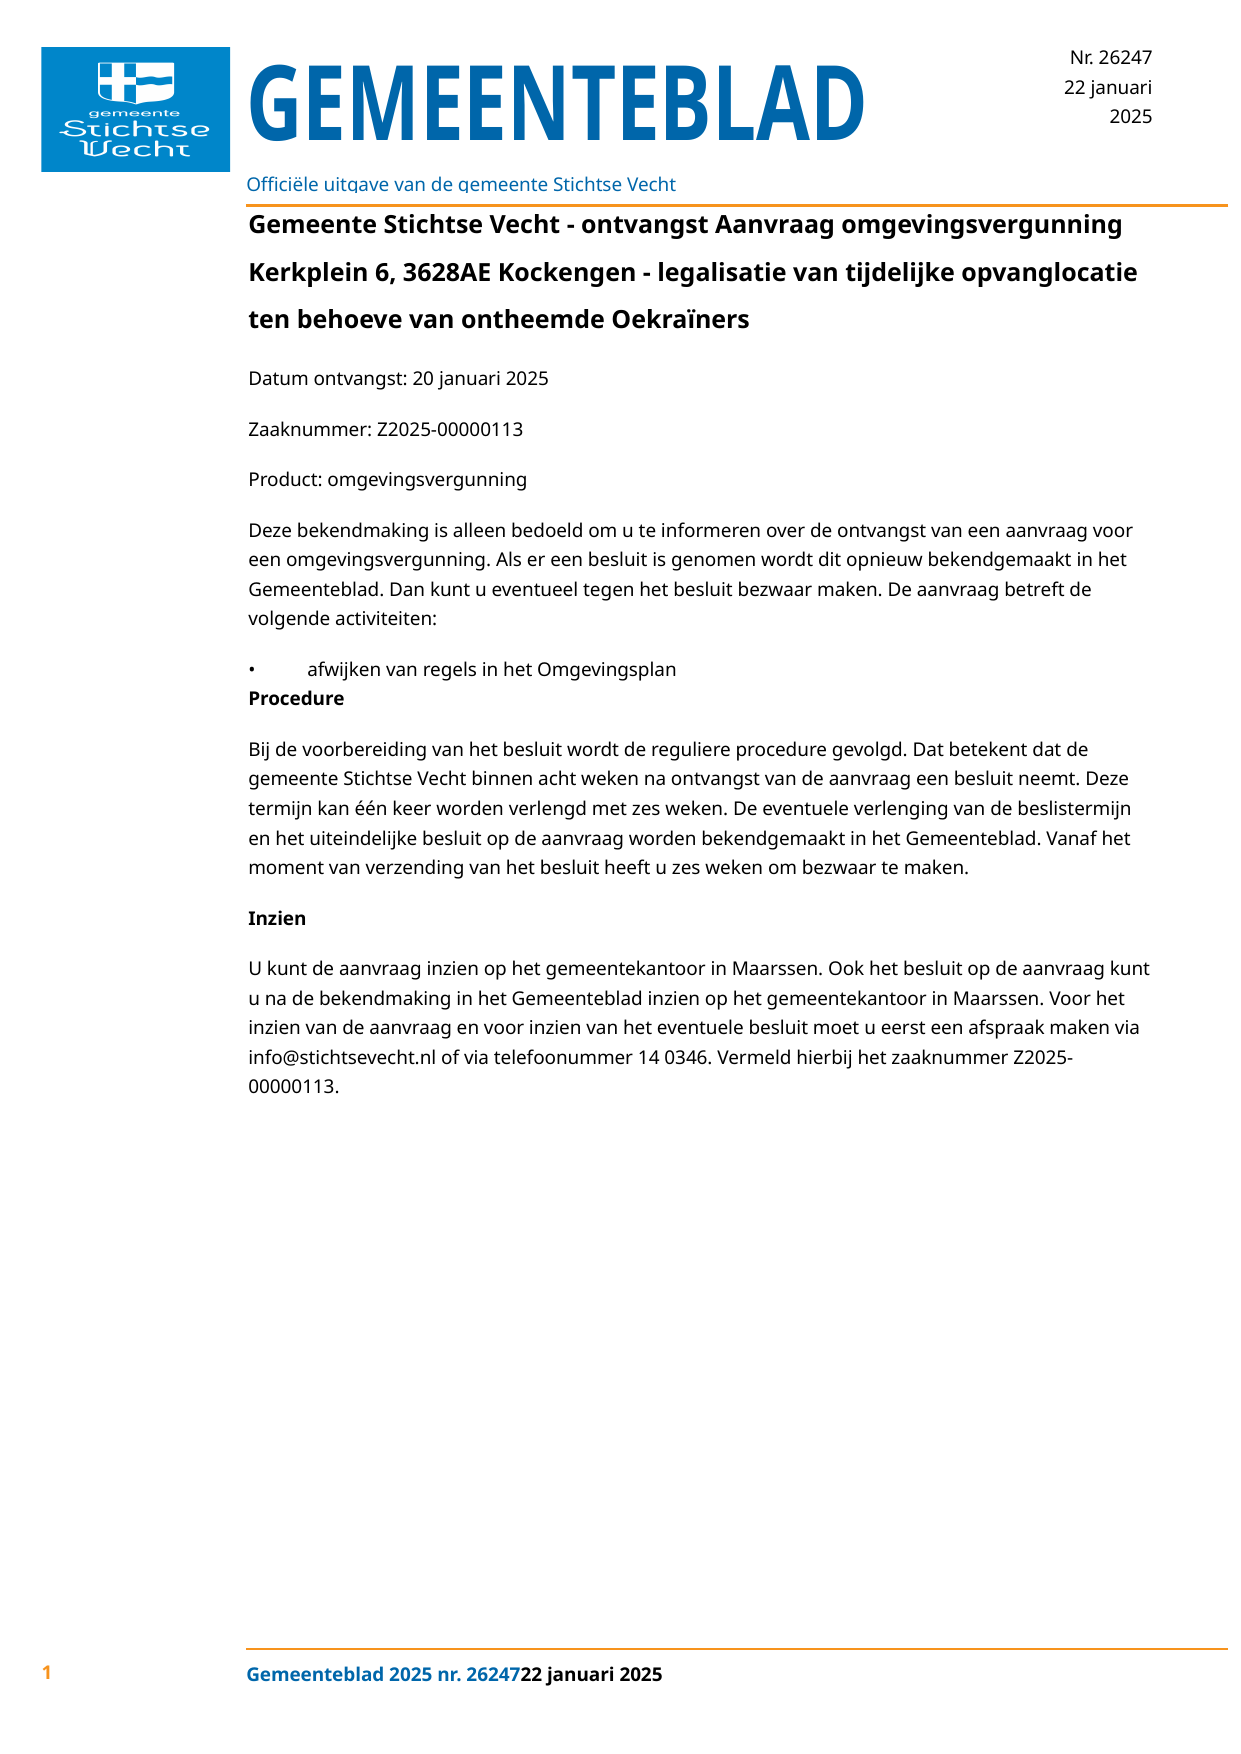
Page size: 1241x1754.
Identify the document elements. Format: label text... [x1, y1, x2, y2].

list afwijken van regels in het Omgevingsplan [248, 656, 1152, 682]
text Gemeente Stichtse Vecht - ontvangst Aanvraag omgevingsvergunning Kerkplein 6, 3628AE Kockengen - legalisatie van tijdelijke opvanglocatie ten behoeve van ontheemde Oekraïners [248, 207, 1152, 336]
text Bij de voorbereiding van het besluit wordt de reguliere procedure gevolgd. Dat betekent dat de gemeente Stichtse Vecht binnen acht weken na ontvangst van de aanvraag een besluit neemt. Deze termijn kan één keer worden verlengd met zes weken. De eventuele verlenging van de beslistermijn en het uiteindelijke besluit op de aanvraag worden bekendgemaakt in het Gemeenteblad. Vanaf het moment van verzending van het besluit heeft u zes weken om bezwaar te maken. [248, 736, 1152, 880]
text Procedure [248, 686, 1152, 711]
text Zaaknummer: Z2025-00000113 [248, 416, 1152, 442]
picture [99, 63, 135, 101]
text Datum ontvangst: 20 januari 2025 [248, 366, 1152, 391]
picture [137, 63, 174, 103]
text Inzien [248, 905, 1152, 930]
text Deze bekendmaking is alleen bedoeld om u te informeren over de ontvangst van een aanvraag voor een omgevingsvergunning. Als er een besluit is genomen wordt dit opnieuw bekendgemaakt in het Gemeenteblad. Dan kunt u eventueel tegen het besluit bezwaar maken. De aanvraag betreft de volgende activiteiten: [248, 517, 1152, 631]
text Product: omgevingsvergunning [248, 466, 1152, 492]
text U kunt de aanvraag inzien op het gemeentekantoor in Maarssen. Ook het besluit op de aanvraag kunt u na de bekendmaking in het Gemeenteblad inzien op het gemeentekantoor in Maarssen. Voor het inzien van de aanvraag en voor inzien van het eventuele besluit moet u eerst een afspraak maken via info@stichtsevecht.nl of via telefoonummer 14 0346. Vermeld hierbij het zaaknummer Z2025-00000113. [248, 955, 1152, 1099]
